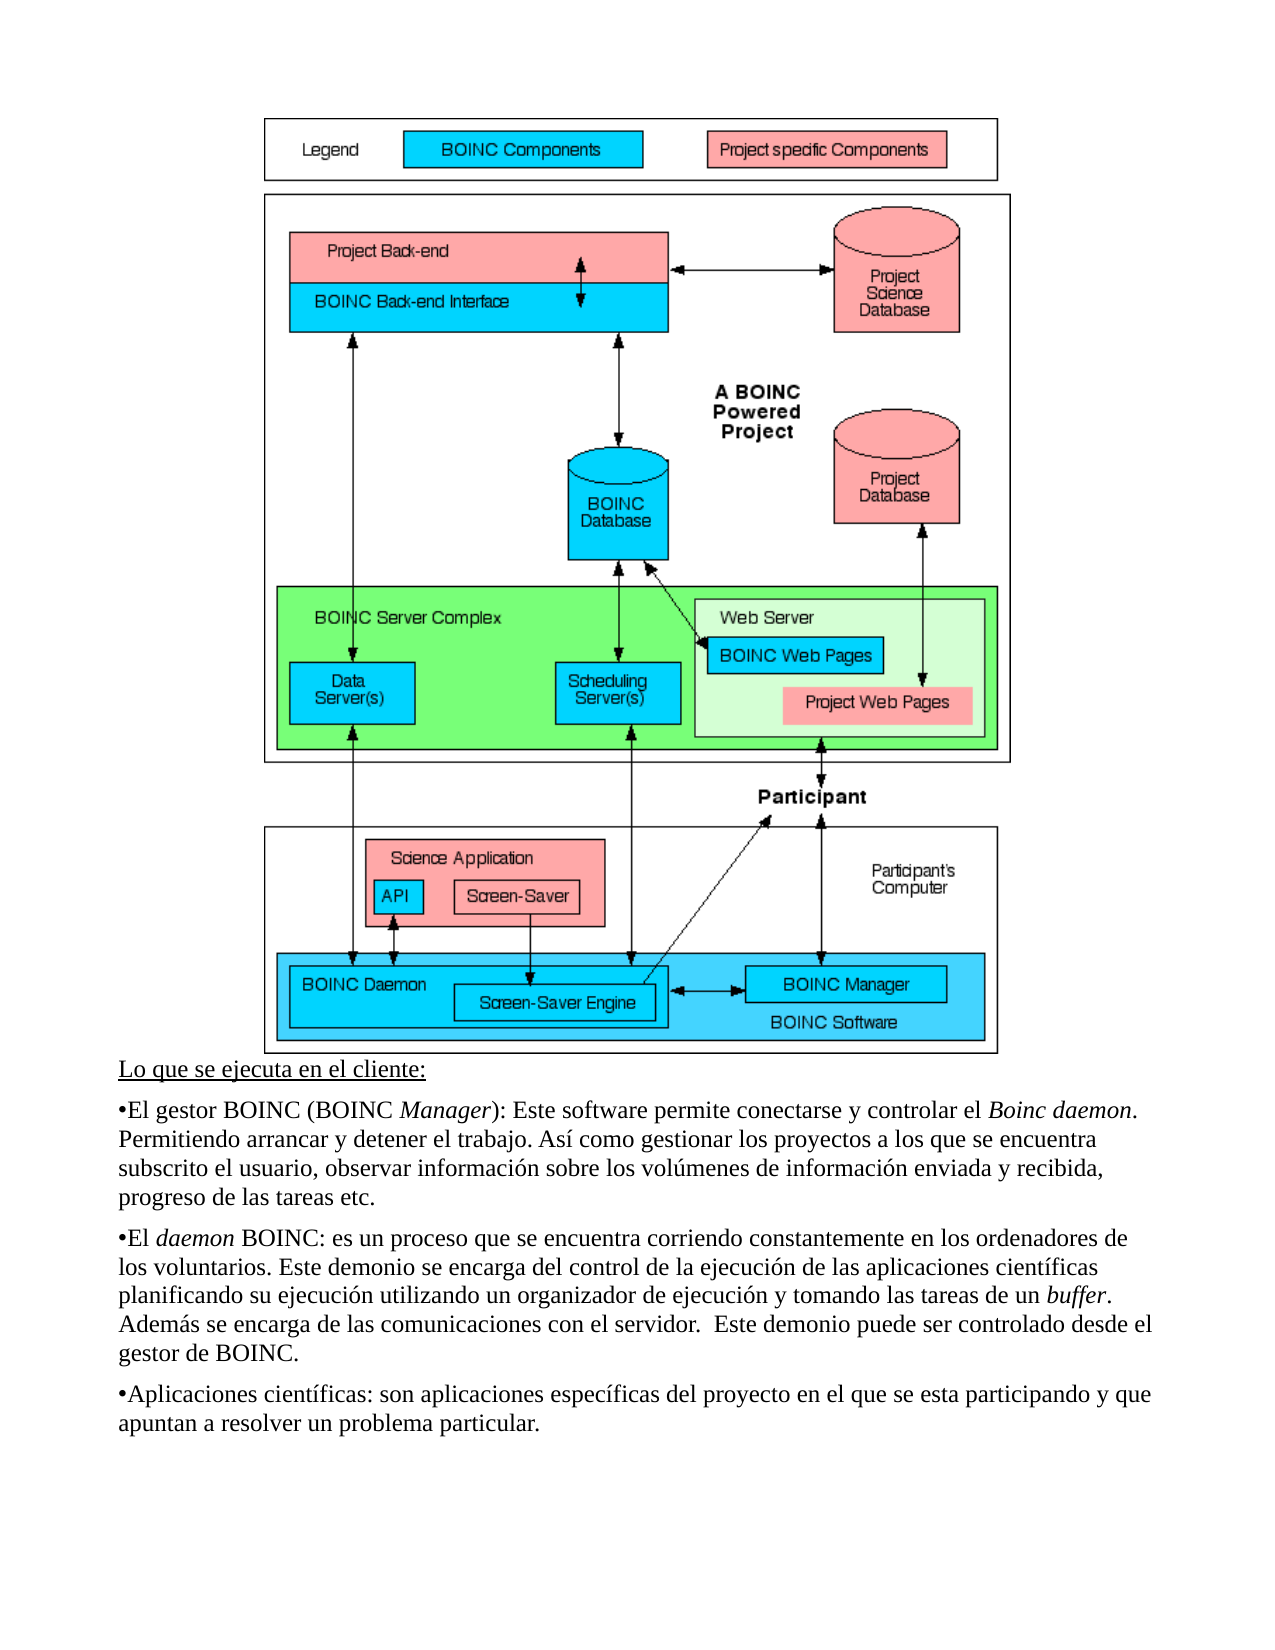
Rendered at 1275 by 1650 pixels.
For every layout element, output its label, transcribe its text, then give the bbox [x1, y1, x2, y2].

list El daemon BOINC: es un proceso que se encuentra corriendo constantemente en los ordenadores de los voluntarios. Este demonio se encarga del control de la ejecución de las aplicaciones científicas planificando su ejecución utilizando un organizador de ejecución y tomando las tareas de un buffer. Además se encarga de las comunicaciones con el servidor. Este demonio puede ser controlado desde el gestor de BOINC. [118, 1223, 1157, 1367]
text Lo que se ejecuta en el cliente: [118, 1054, 1157, 1083]
list Aplicaciones científicas: son aplicaciones específicas del proyecto en el que se esta participando y que apuntan a resolver un problema particular. [118, 1379, 1157, 1437]
picture [264, 118, 1011, 1054]
list El gestor BOINC (BOINC Manager): Este software permite conectarse y controlar el Boinc daemon. Permitiendo arrancar y detener el trabajo. Así como gestionar los proyectos a los que se encuentra subscrito el usuario, observar información sobre los volúmenes de información enviada y recibida, progreso de las tareas etc. [118, 1095, 1157, 1210]
